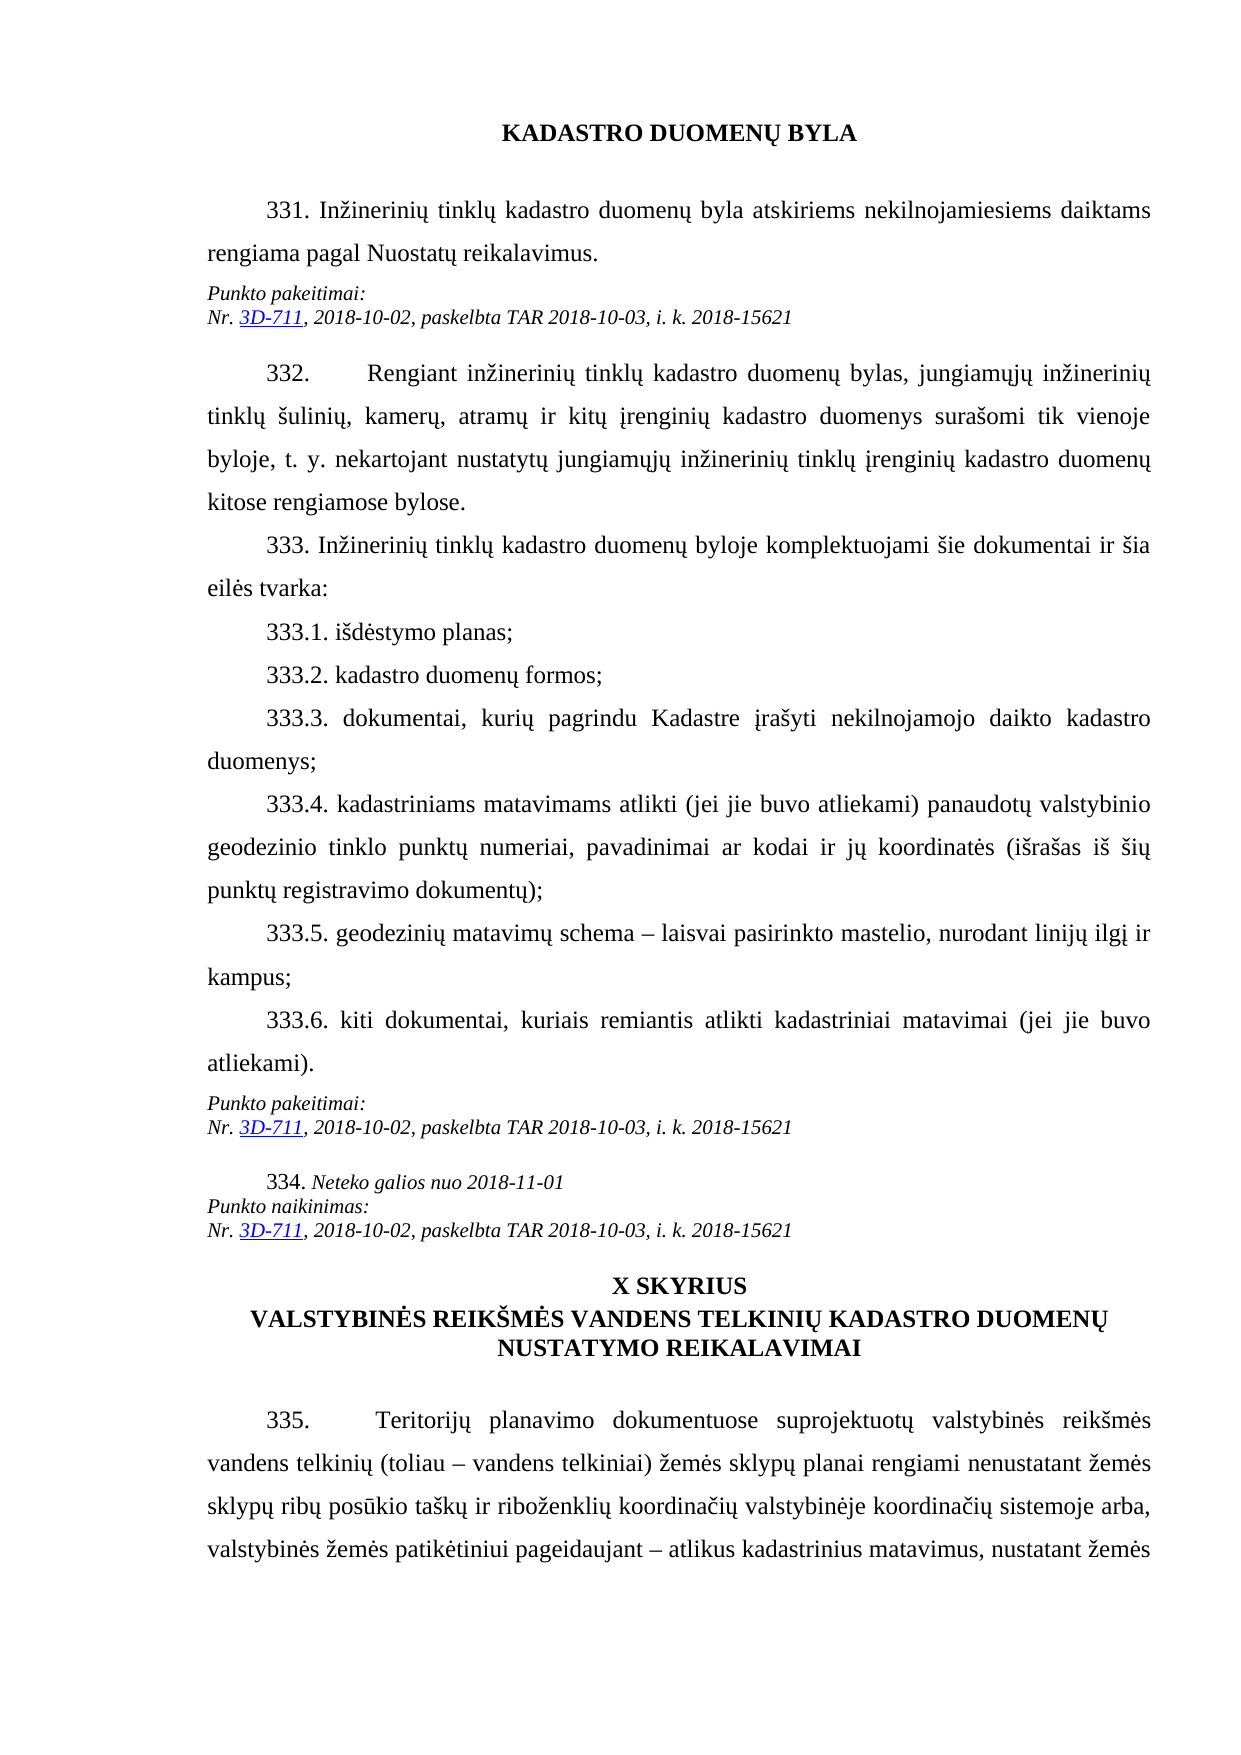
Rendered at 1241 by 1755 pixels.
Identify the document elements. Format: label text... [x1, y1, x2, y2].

text 333.4. kadastriniams matavimams atlikti (jei jie buvo atliekami) panaudotų valstybinio geodezinio tinklo punktų numeriai, pavadinimai ar kodai ir jų koordinatės (išrašas iš šių punktų registravimo dokumentų); [207, 789, 1152, 904]
text Punkto pakeitimai: [207, 1091, 1152, 1115]
text Nr. 3D-711, 2018-10-02, paskelbta TAR 2018-10-03, i. k. 2018-15621 [207, 1115, 1152, 1139]
text 333.5. geodezinių matavimų schema – laisvai pasirinkto mastelio, nurodant linijų ilgį ir kampus; [207, 918, 1152, 990]
text Nr. 3D-711, 2018-10-02, paskelbta TAR 2018-10-03, i. k. 2018-15621 [207, 305, 1152, 329]
text 333.3. dokumentai, kurių pagrindu Kadastre įrašyti nekilnojamojo daikto kadastro duomenys; [207, 703, 1152, 775]
text 333. Inžinerinių tinklų kadastro duomenų byloje komplektuojami šie dokumentai ir šia eilės tvarka: [207, 530, 1152, 602]
text 332. Rengiant inžinerinių tinklų kadastro duomenų bylas, jungiamųjų inžinerinių tinklų šulinių, kamerų, atramų ir kitų įrenginių kadastro duomenys surašomi tik vienoje byloje, t. y. nekartojant nustatytų jungiamųjų inžinerinių tinklų įrenginių kadastro duomenų kitose rengiamose bylose. [207, 358, 1152, 516]
text Nr. 3D-711, 2018-10-02, paskelbta TAR 2018-10-03, i. k. 2018-15621 [207, 1218, 1152, 1242]
text 333.1. išdėstymo planas; [207, 617, 1152, 645]
text 331. Inžinerinių tinklų kadastro duomenų byla atskiriems nekilnojamiesiems daiktams rengiama pagal Nuostatų reikalavimus. [207, 195, 1152, 267]
text 335. Teritorijų planavimo dokumentuose suprojektuotų valstybinės reikšmės vandens telkinių (toliau – vandens telkiniai) žemės sklypų planai rengiami nenustatant žemės sklypų ribų posūkio taškų ir riboženklių koordinačių valstybinėje koordinačių sistemoje arba, valstybinės žemės patikėtiniui pageidaujant – atlikus kadastrinius matavimus, nustatant žemės [207, 1405, 1152, 1563]
text Punkto pakeitimai: [207, 281, 1152, 305]
text 334. Neteko galios nuo 2018-11-01 [207, 1168, 1152, 1194]
text 333.2. kadastro duomenų formos; [207, 660, 1152, 688]
text x SKYRIUS [207, 1271, 1152, 1300]
text 333.6. kiti dokumentai, kuriais remiantis atlikti kadastriniai matavimai (jei jie buvo atliekami). [207, 1005, 1152, 1077]
text KADASTRO DUOMENŲ BYLA [207, 118, 1152, 147]
text VALSTYBINĖS REIKŠMĖS VANDENS TELKINIŲ KADASTRO DUOMENŲ nustatymo REIKALAVIMAI [207, 1304, 1152, 1362]
text Punkto naikinimas: [207, 1194, 1152, 1218]
